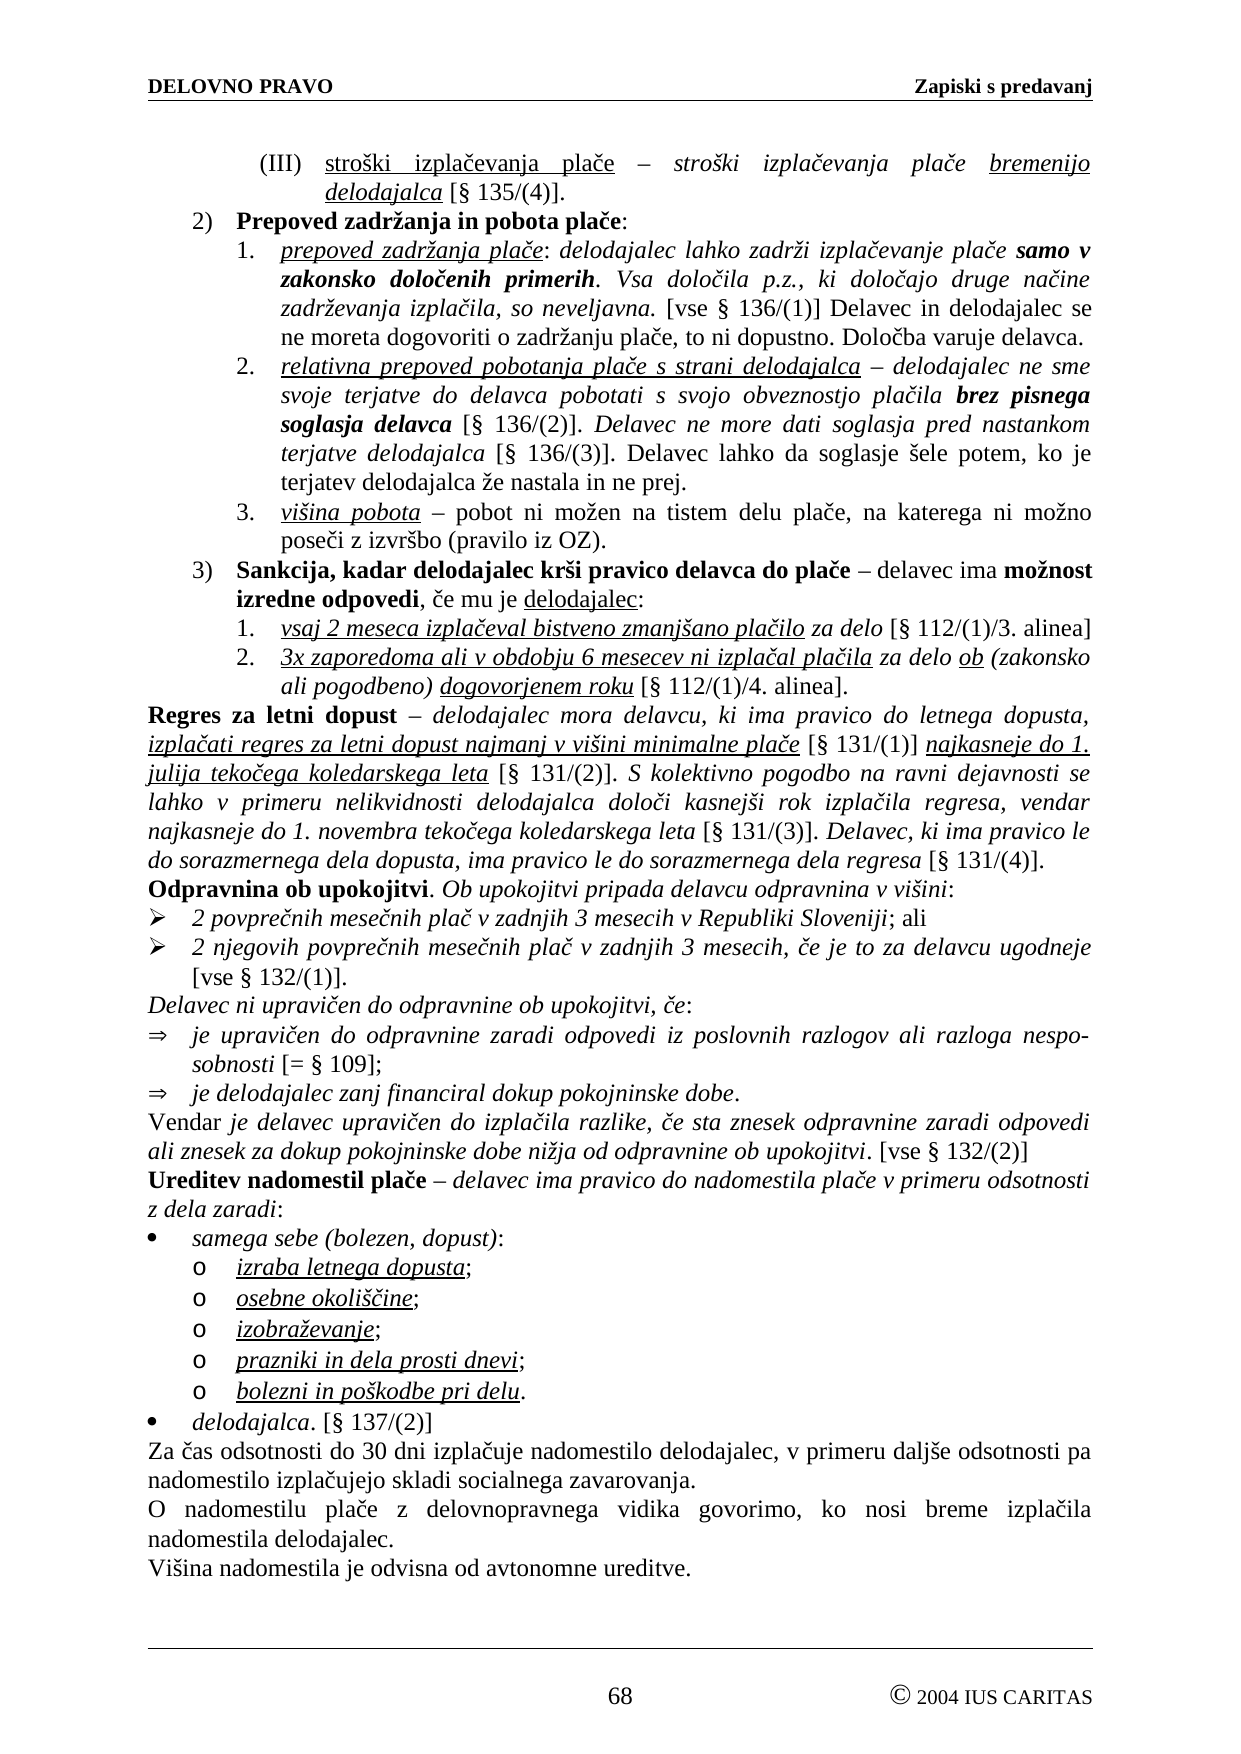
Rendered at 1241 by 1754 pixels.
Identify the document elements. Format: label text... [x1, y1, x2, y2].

text Delavec ni upravičen do odpravnine ob upokojitvi, če: [148, 990, 1093, 1019]
list Prepoved zadržanja in pobota plače: [192, 206, 1093, 235]
list relativna prepoved pobotanja plače s strani delodajalca – delodajalec ne sme svoje terjatve do delavca pobotati s svojo obveznostjo plačila brez pisnega soglasja delavca [§ 136/(2)]. Delavec ne more dati soglasja pred nastankom terjatve delodajalca [§ 136/(3)]. Delavec lahko da soglasje šele potem, ko je terjatev delodajalca že nastala in ne prej. [236, 351, 1093, 496]
text Odpravnina ob upokojitvi. Ob upokojitvi pripada delavcu odpravnina v višini: [148, 874, 1093, 903]
text Višina nadomestila je odvisna od avtonomne ureditve. [148, 1552, 1093, 1582]
list višina pobota – pobot ni možen na tistem delu plače, na katerega ni možno poseči z izvršbo (pravilo iz OZ). [236, 496, 1093, 554]
text Vendar je delavec upravičen do izplačila razlike, če sta znesek odpravnine zaradi odpovedi ali znesek za dokup pokojninske dobe nižja od odpravnine ob upokojitvi. [vse § 132/(2)] [148, 1107, 1093, 1165]
list izraba letnega dopusta; [192, 1252, 1093, 1283]
text Ureditev nadomestil plače – delavec ima pravico do nadomestila plače v primeru odsotnosti z dela zaradi: [148, 1165, 1093, 1223]
list prepoved zadržanja plače: delodajalec lahko zadrži izplačevanje plače samo v zakonsko določenih primerih. Vsa določila p.z., ki določajo druge načine zadrževanja izplačila, so neveljavna. [vse § 136/(1)] Delavec in delodajalec se ne moreta dogovoriti o zadržanju plače, to ni dopustno. Določba varuje delavca. [236, 235, 1093, 351]
list prazniki in dela prosti dnevi; [192, 1345, 1093, 1376]
text Regres za letni dopust – delodajalec mora delavcu, ki ima pravico do letnega dopusta, izplačati regres za letni dopust najmanj v višini minimalne plače [§ 131/(1)] najkasneje do 1. julija tekočega koledarskega leta [§ 131/(2)]. S kolektivno pogodbo na ravni dejavnosti se lahko v primeru nelikvidnosti delodajalca določi kasnejši rok izplačila regresa, vendar najkasneje do 1. novembra tekočega koledarskega leta [§ 131/(3)]. Delavec, ki ima pravico le do sorazmernega dela dopusta, ima pravico le do sorazmernega dela regresa [§ 131/(4)]. [148, 700, 1093, 874]
list 2 njegovih povprečnih mesečnih plač v zadnjih 3 mesecih, če je to za delavcu ugodneje [vse § 132/(1)]. [148, 932, 1093, 990]
text Za čas odsotnosti do 30 dni izplačuje nadomestilo delodajalec, v primeru daljše odsotnosti pa nadomestilo izplačujejo skladi socialnega zavarovanja. [148, 1436, 1093, 1494]
list vsaj 2 meseca izplačeval bistveno zmanjšano plačilo za delo [§ 112/(1)/3. alinea] [236, 613, 1093, 642]
list 3x zaporedoma ali v obdobju 6 mesecev ni izplačal plačila za delo ob (zakonsko ali pogodbeno) dogovorjenem roku [§ 112/(1)/4. alinea]. [236, 642, 1093, 700]
list stroški izplačevanja plače – stroški izplačevanja plače bremenijo delodajalca [§ 135/(4)]. [281, 148, 1093, 206]
list osebne okoliščine; [192, 1283, 1093, 1314]
list 2 povprečnih mesečnih plač v zadnjih 3 mesecih v Republiki Sloveniji; ali [148, 903, 1093, 932]
list je delodajalec zanj financiral dokup pokojninske dobe. [148, 1078, 1093, 1107]
list samega sebe (bolezen, dopust): [148, 1223, 1093, 1252]
list Sankcija, kadar delodajalec krši pravico delavca do plače – delavec ima možnost izredne odpovedi, če mu je delodajalec: [192, 554, 1093, 613]
list izobraževanje; [192, 1314, 1093, 1345]
list bolezni in poškodbe pri delu. [192, 1376, 1093, 1407]
list delodajalca. [§ 137/(2)] [148, 1407, 1093, 1436]
text O nadomestilu plače z delovnopravnega vidika govorimo, ko nosi breme izplačila nadomestila delodajalec. [148, 1494, 1093, 1552]
list je upravičen do odpravnine zaradi odpovedi iz poslovnih razlogov ali razloga nespo-sobnosti [= § 109]; [148, 1019, 1093, 1078]
